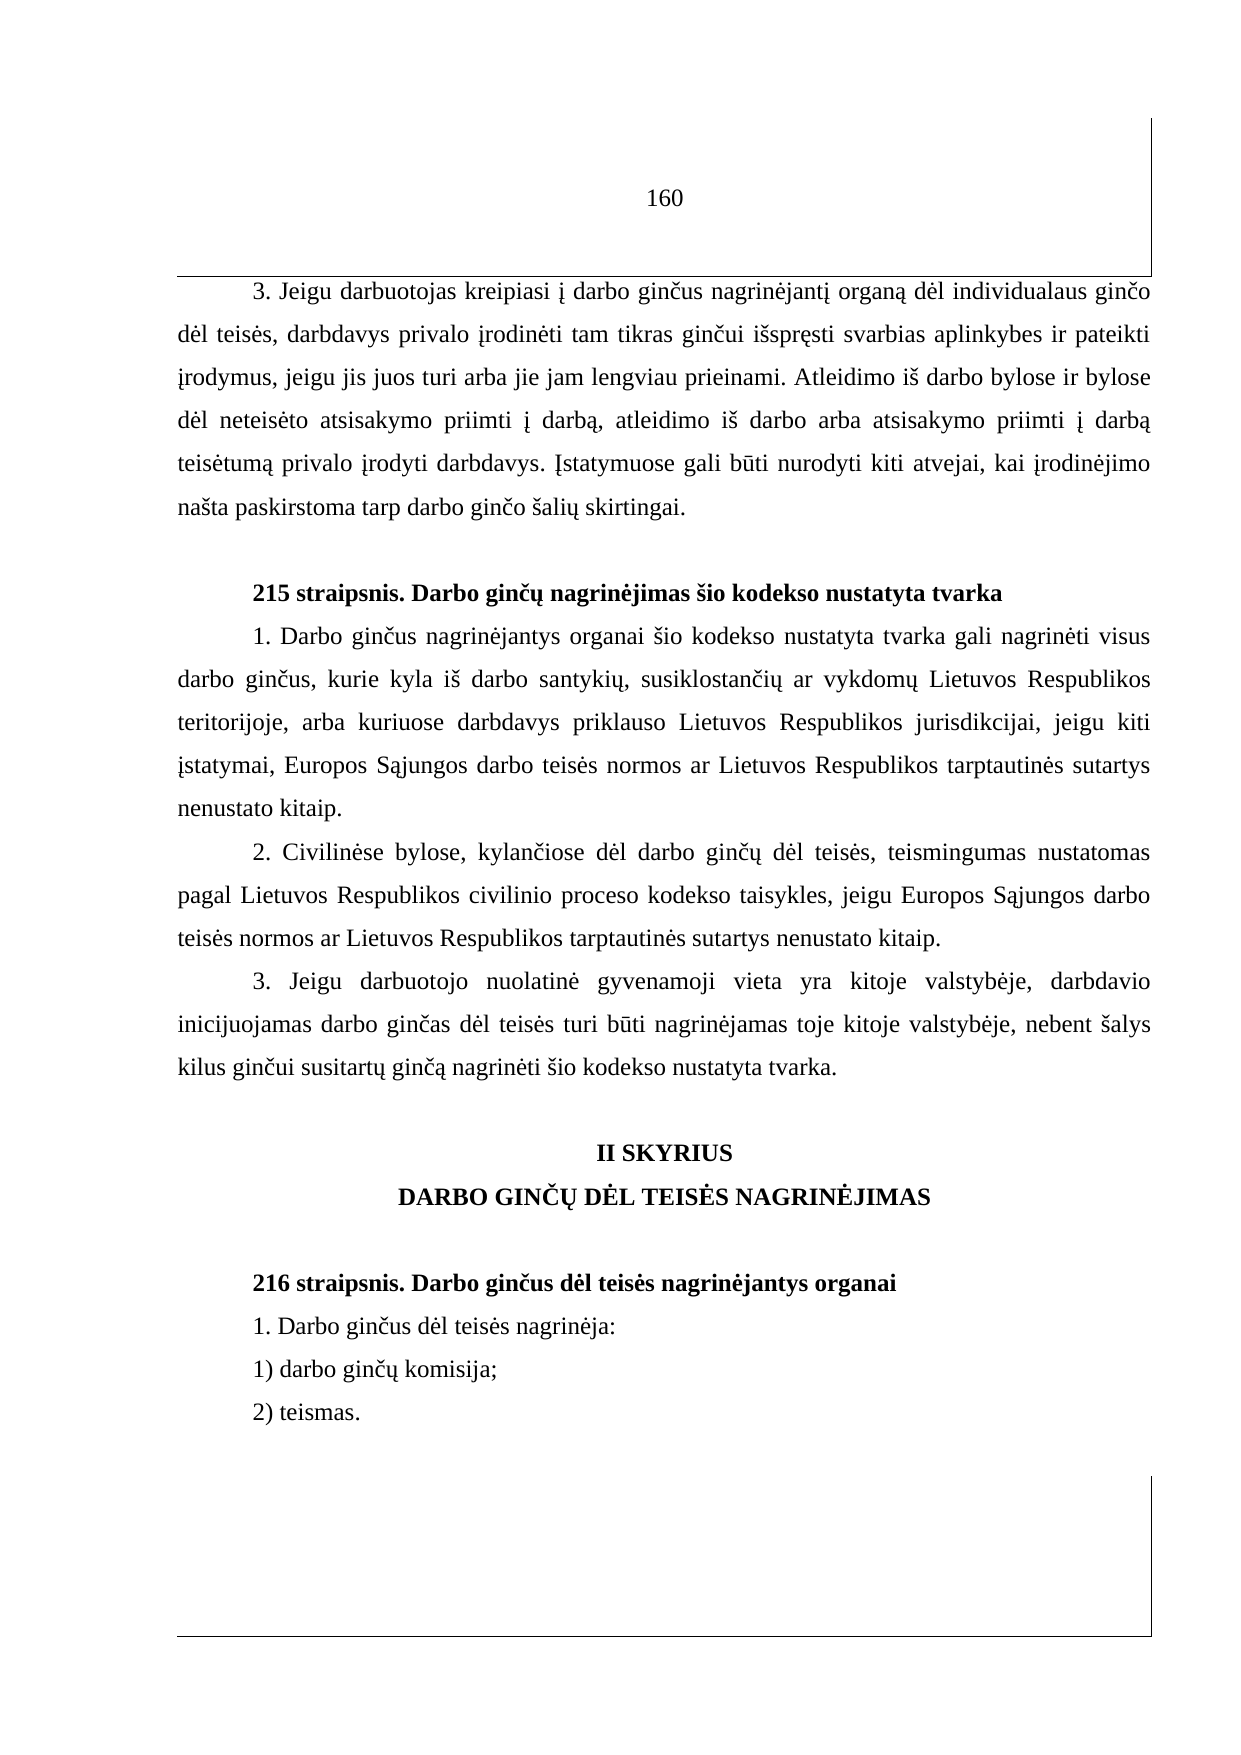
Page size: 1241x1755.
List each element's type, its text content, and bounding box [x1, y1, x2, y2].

text 2) teismas. [177, 1397, 1152, 1426]
text 2. Civilinėse bylose, kylančiose dėl darbo ginčų dėl teisės, teismingumas nustatomas pagal Lietuvos Respublikos civilinio proceso kodekso taisykles, jeigu Europos Sąjungos darbo teisės normos ar Lietuvos Respublikos tarptautinės sutartys nenustato kitaip. [177, 837, 1152, 952]
text 216 straipsnis. Darbo ginčus dėl teisės nagrinėjantys organai [177, 1268, 1152, 1297]
text 1) darbo ginčų komisija; [177, 1354, 1152, 1383]
text 3. Jeigu darbuotojo nuolatinė gyvenamoji vieta yra kitoje valstybėje, darbdavio inicijuojamas darbo ginčas dėl teisės turi būti nagrinėjamas toje kitoje valstybėje, nebent šalys kilus ginčui susitartų ginčą nagrinėti šio kodekso nustatyta tvarka. [177, 966, 1152, 1081]
text II SKYRIUS [177, 1138, 1152, 1167]
text DARBO GINČŲ DĖL TEISĖS NAGRINĖJIMAS [177, 1182, 1152, 1210]
text 1. Darbo ginčus dėl teisės nagrinėja: [177, 1311, 1152, 1340]
subtitle 215 straipsnis. Darbo ginčų nagrinėjimas šio kodekso nustatyta tvarka [177, 578, 1152, 607]
text 1. Darbo ginčus nagrinėjantys organai šio kodekso nustatyta tvarka gali nagrinėti visus darbo ginčus, kurie kyla iš darbo santykių, susiklostančių ar vykdomų Lietuvos Respublikos teritorijoje, arba kuriuose darbdavys priklauso Lietuvos Respublikos jurisdikcijai, jeigu kiti įstatymai, Europos Sąjungos darbo teisės normos ar Lietuvos Respublikos tarptautinės sutartys nenustato kitaip. [177, 621, 1152, 822]
text 3. Jeigu darbuotojas kreipiasi į darbo ginčus nagrinėjantį organą dėl individualaus ginčo dėl teisės, darbdavys privalo įrodinėti tam tikras ginčui išspręsti svarbias aplinkybes ir pateikti įrodymus, jeigu jis juos turi arba jie jam lengviau prieinami. Atleidimo iš darbo bylose ir bylose dėl neteisėto atsisakymo priimti į darbą, atleidimo iš darbo arba atsisakymo priimti į darbą teisėtumą privalo įrodyti darbdavys. Įstatymuose gali būti nurodyti kiti atvejai, kai įrodinėjimo našta paskirstoma tarp darbo ginčo šalių skirtingai. [177, 276, 1152, 520]
